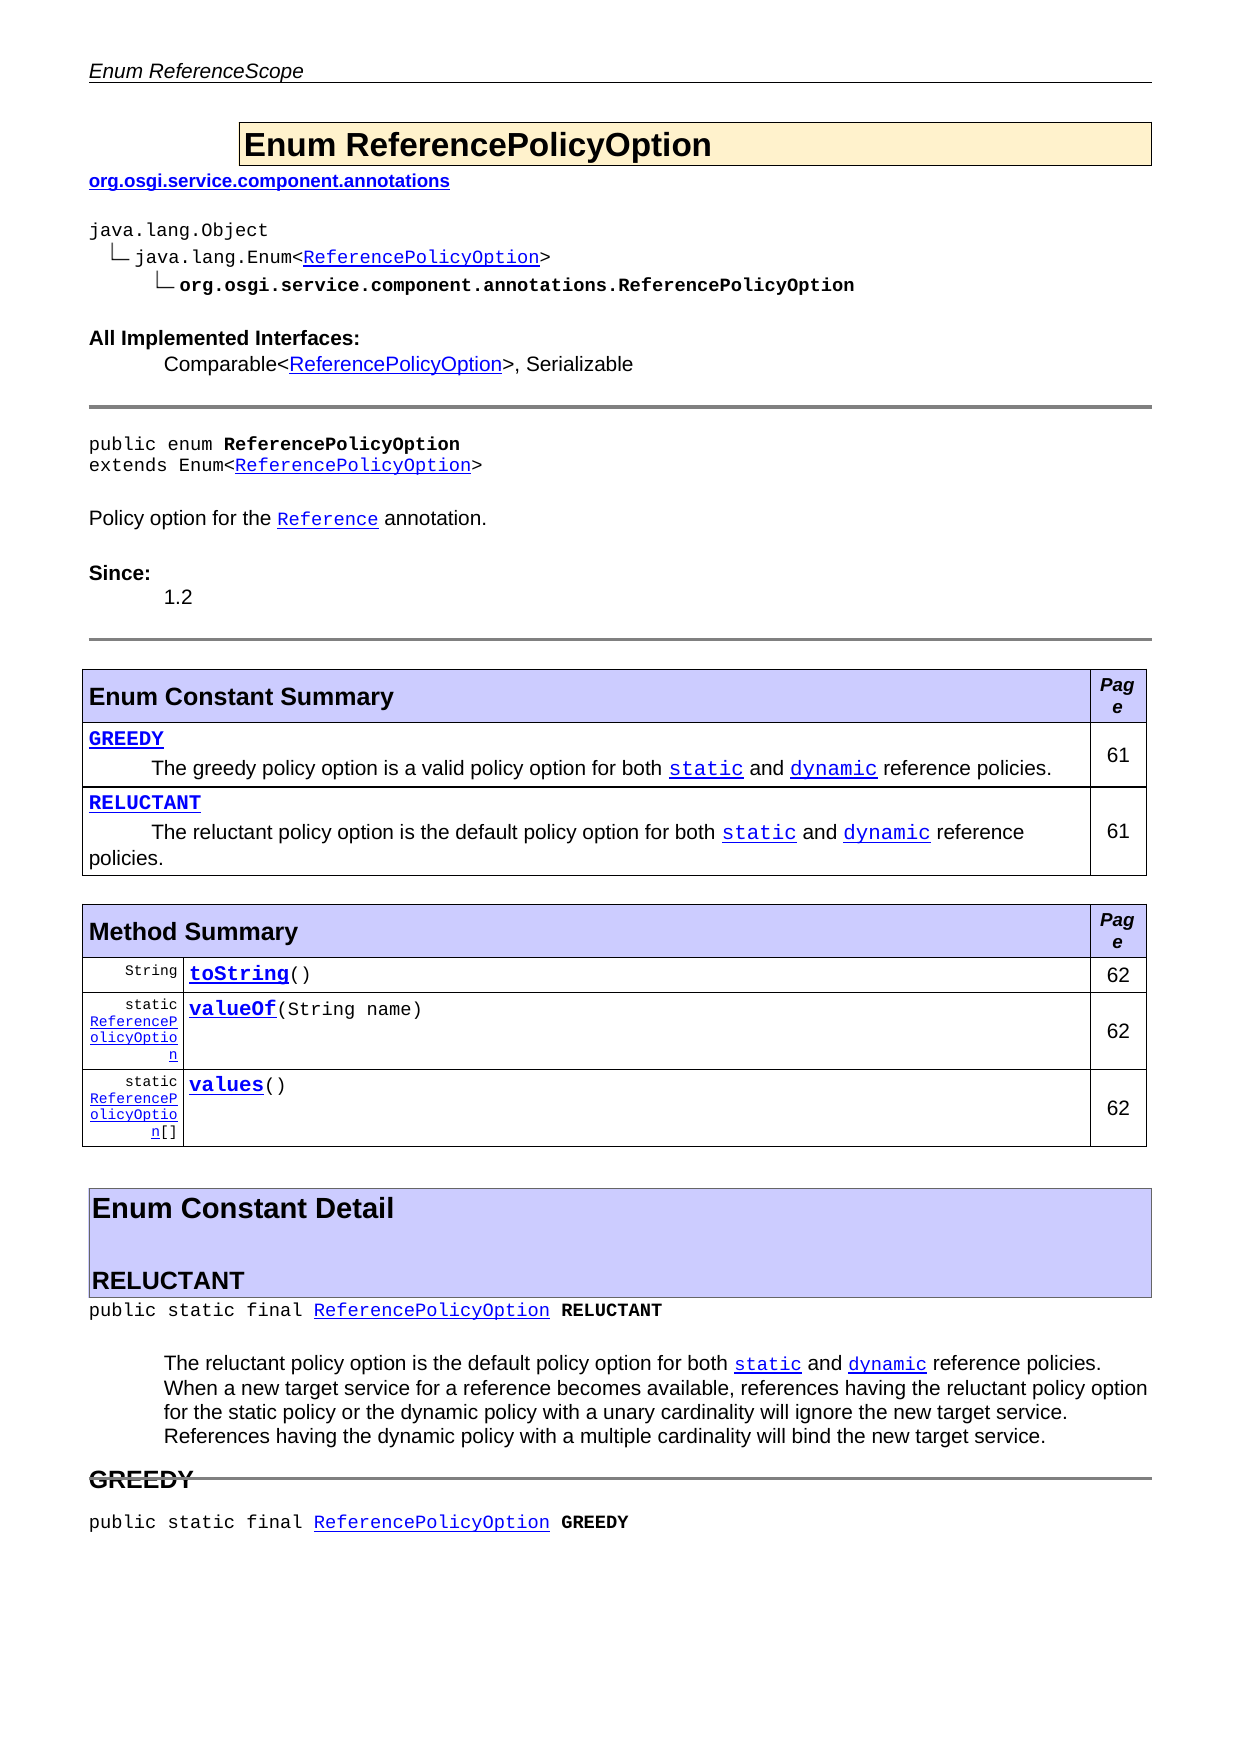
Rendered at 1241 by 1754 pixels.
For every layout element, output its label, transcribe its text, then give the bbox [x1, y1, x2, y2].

table_cell values() [184, 1070, 1090, 1146]
table_cell static ReferencePolicyOption[] [83, 1070, 183, 1146]
text org.osgi.service.component.annotations.ReferencePolicyOption [88, 269, 1152, 297]
text The reluctant policy option is the default policy option for both static and dynamic reference policies. When a new target service for a reference becomes available, references having the reluctant policy option for the static policy or the dynamic policy with a unary cardinality will ignore the new target service. References having the dynamic policy with a multiple cardinality will bind the new target service. [163, 1351, 1152, 1448]
text public static final ReferencePolicyOption GREEDY [88, 1513, 1152, 1534]
subtitle All Implemented Interfaces: [88, 326, 1152, 350]
table_cell static ReferencePolicyOption [83, 993, 183, 1069]
table_cell 62 [1091, 993, 1146, 1069]
table_header Enum Constant Summary [83, 670, 1090, 722]
text extends Enum<ReferencePolicyOption> [88, 456, 1152, 477]
text Comparable<ReferencePolicyOption>, Serializable [163, 352, 1152, 376]
table_header Page [1091, 670, 1146, 722]
table_cell RELUCTANT The reluctant policy option is the default policy option for both static and dynamic reference policies. [83, 788, 1090, 875]
text java.lang.Object [88, 221, 1152, 242]
table_cell String [83, 958, 183, 992]
table_cell 62 [1091, 958, 1146, 992]
text 1.2 [163, 584, 1152, 608]
text java.lang.Enum<ReferencePolicyOption> [88, 242, 1152, 269]
text org.osgi.service.component.annotations [88, 170, 1152, 191]
picture [111, 241, 135, 264]
table_cell 61 [1091, 723, 1146, 786]
text Policy option for the Reference annotation. [88, 506, 1152, 531]
picture [156, 269, 180, 292]
text public enum ReferencePolicyOption [88, 434, 1152, 456]
table_header Method Summary [83, 905, 1090, 957]
subtitle Enum ReferencePolicyOption [240, 123, 1151, 165]
table_cell 62 [1091, 1070, 1146, 1146]
table_cell 61 [1091, 788, 1146, 875]
table_header Page [1091, 905, 1146, 957]
table_cell GREEDY The greedy policy option is a valid policy option for both static and dynamic reference policies. [83, 723, 1090, 786]
text public static final ReferencePolicyOption RELUCTANT [88, 1301, 1152, 1322]
subtitle RELUCTANT [90, 1263, 1151, 1297]
subtitle Enum Constant Detail [90, 1189, 1151, 1224]
table_cell toString() [184, 958, 1090, 992]
text Since: [88, 561, 1152, 584]
table_cell valueOf(String name) [184, 993, 1090, 1069]
